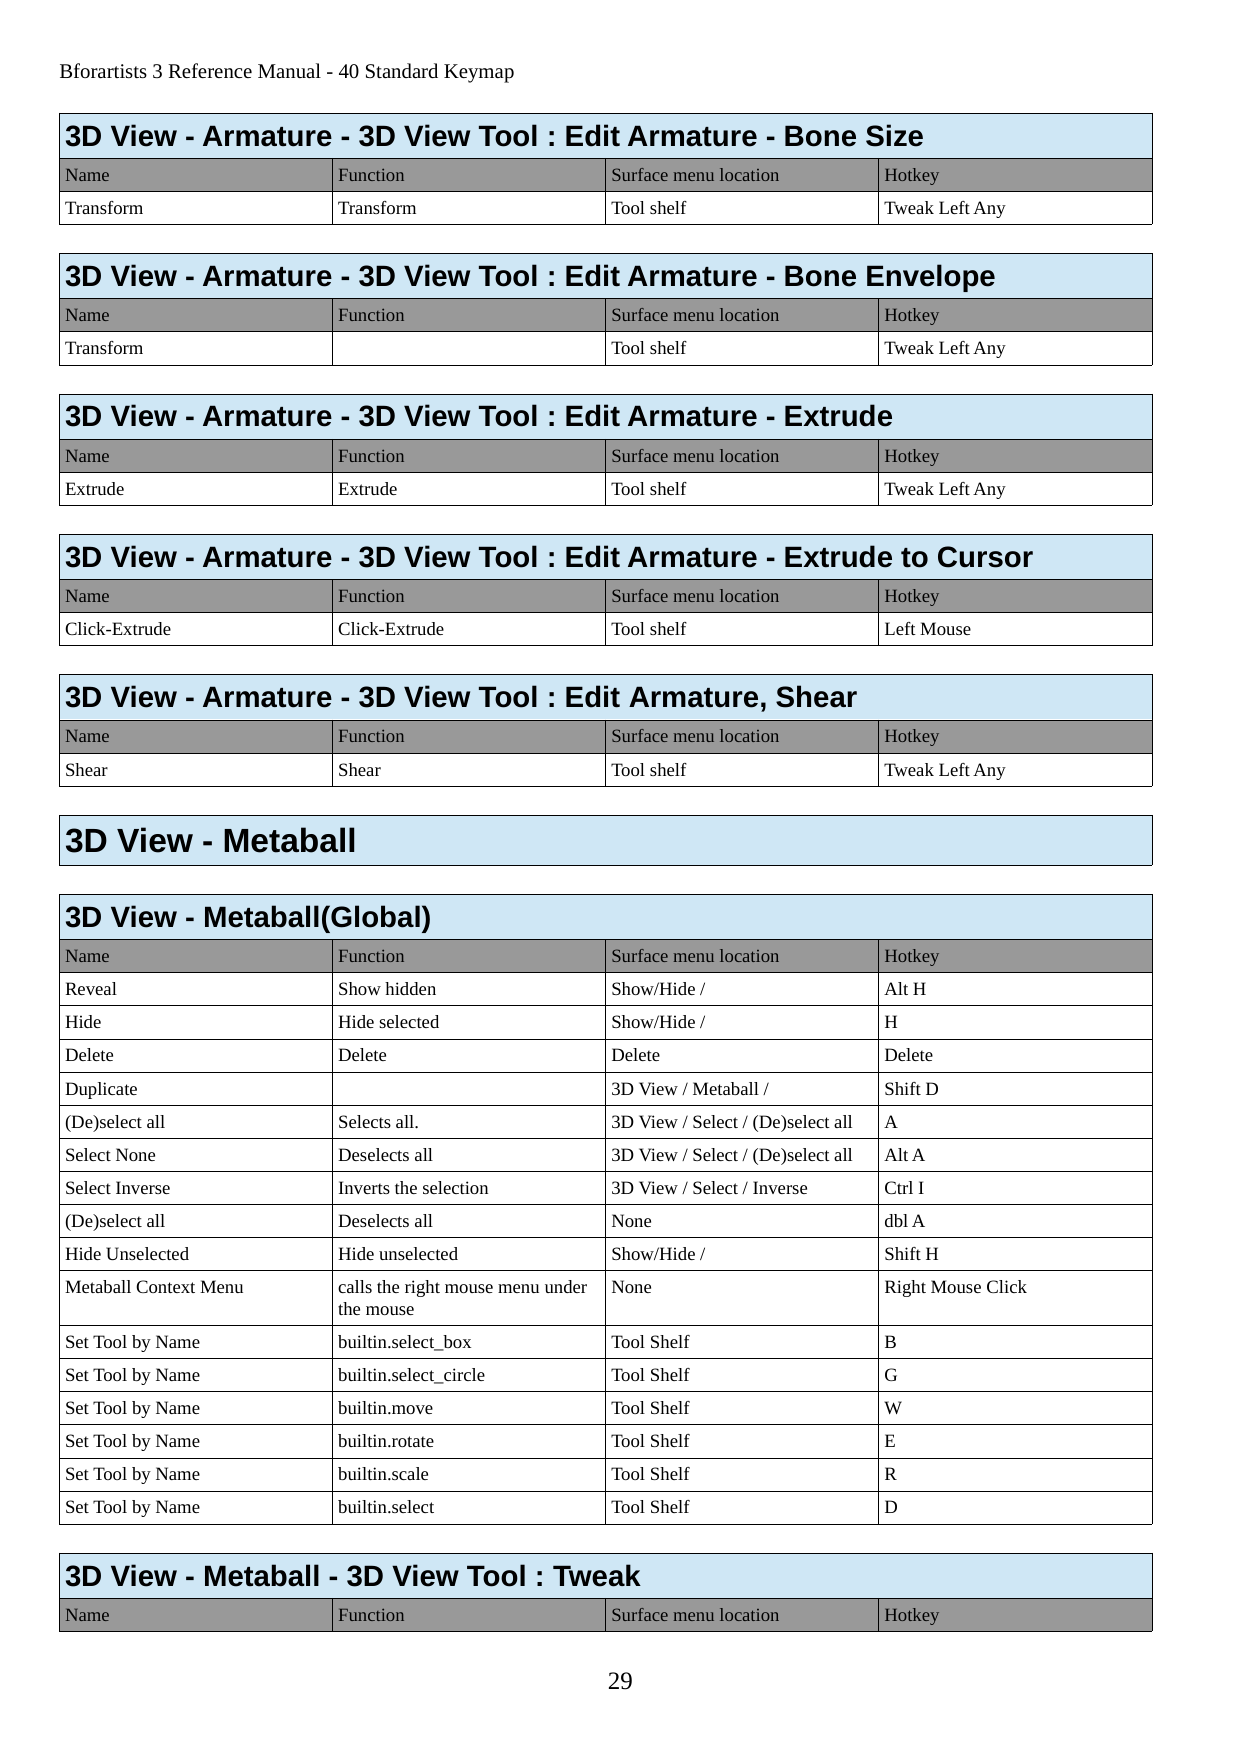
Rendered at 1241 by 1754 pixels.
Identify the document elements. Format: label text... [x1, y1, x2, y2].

table_cell Function [333, 1599, 605, 1631]
table_cell Tool shelf [606, 192, 878, 224]
table_cell Name [60, 1599, 332, 1631]
table_cell None [606, 1205, 878, 1237]
table_cell Hotkey [879, 721, 1152, 753]
table_cell Hotkey [879, 940, 1152, 972]
table_header 3D View - Metaball(Global) [60, 895, 1152, 939]
table_header 3D View - Armature - 3D View Tool : Edit Armature - Bone Size [60, 114, 1152, 158]
table_cell Hide unselected [333, 1238, 605, 1270]
table_cell builtin.move [333, 1392, 605, 1424]
table_cell Tool shelf [606, 473, 878, 505]
table_cell Name [60, 721, 332, 753]
table_cell Inverts the selection [333, 1172, 605, 1204]
table_cell Set Tool by Name [60, 1492, 332, 1524]
table_cell Extrude [60, 473, 332, 505]
table_cell Tool shelf [606, 613, 878, 645]
table_cell Set Tool by Name [60, 1459, 332, 1491]
table_cell Tool Shelf [606, 1459, 878, 1491]
table_cell Metaball Context Menu [60, 1271, 332, 1325]
table_cell Surface menu location [606, 580, 878, 612]
table_cell D [879, 1492, 1152, 1524]
table_cell Extrude [333, 473, 605, 505]
table_cell Select None [60, 1139, 332, 1171]
table_cell A [879, 1106, 1152, 1138]
table_cell Name [60, 299, 332, 331]
table_cell Delete [333, 1040, 605, 1072]
table_cell Set Tool by Name [60, 1392, 332, 1424]
table_header 3D View - Metaball - 3D View Tool : Tweak [60, 1554, 1152, 1598]
table_cell Show/Hide / [606, 1006, 878, 1038]
table_cell Surface menu location [606, 1599, 878, 1631]
table_cell Function [333, 440, 605, 472]
table_cell Name [60, 159, 332, 191]
table_header 3D View - Armature - 3D View Tool : Edit Armature - Extrude [60, 395, 1152, 439]
table_cell Tweak Left Any [879, 192, 1152, 224]
table_cell Hotkey [879, 440, 1152, 472]
table_cell builtin.select_circle [333, 1359, 605, 1391]
table_cell Hotkey [879, 1599, 1152, 1631]
table_cell 3D View / Select / (De)select all [606, 1139, 878, 1171]
table_cell Delete [60, 1040, 332, 1072]
table_cell Deselects all [333, 1205, 605, 1237]
table_cell Surface menu location [606, 159, 878, 191]
table_cell Function [333, 299, 605, 331]
table_cell Transform [333, 192, 605, 224]
table_cell Transform [60, 192, 332, 224]
table_cell Set Tool by Name [60, 1425, 332, 1457]
table_cell Function [333, 940, 605, 972]
table_cell Select Inverse [60, 1172, 332, 1204]
table_cell Tool Shelf [606, 1492, 878, 1524]
table_cell Hide Unselected [60, 1238, 332, 1270]
table_cell H [879, 1006, 1152, 1038]
table_cell Tool shelf [606, 754, 878, 786]
table_cell Tool shelf [606, 332, 878, 364]
table_cell Tweak Left Any [879, 332, 1152, 364]
table_cell Tool Shelf [606, 1392, 878, 1424]
table_cell Alt A [879, 1139, 1152, 1171]
table_cell Name [60, 580, 332, 612]
table_cell (De)select all [60, 1106, 332, 1138]
table_cell Ctrl I [879, 1172, 1152, 1204]
table_cell Show/Hide / [606, 973, 878, 1005]
table_header 3D View - Metaball [60, 816, 1152, 865]
table_cell Delete [879, 1040, 1152, 1072]
table_cell builtin.scale [333, 1459, 605, 1491]
table_cell Surface menu location [606, 440, 878, 472]
table_cell Surface menu location [606, 721, 878, 753]
table_cell builtin.select [333, 1492, 605, 1524]
table_cell Function [333, 580, 605, 612]
table_cell Tweak Left Any [879, 754, 1152, 786]
table_cell Duplicate [60, 1073, 332, 1105]
table_cell [333, 332, 605, 364]
table_cell Shift H [879, 1238, 1152, 1270]
table_cell Alt H [879, 973, 1152, 1005]
table_cell Hotkey [879, 580, 1152, 612]
table_cell Left Mouse [879, 613, 1152, 645]
table_cell Hide [60, 1006, 332, 1038]
table_cell Surface menu location [606, 299, 878, 331]
table_cell Click-Extrude [60, 613, 332, 645]
table_cell G [879, 1359, 1152, 1391]
table_cell 3D View / Metaball / [606, 1073, 878, 1105]
table_cell 3D View / Select / Inverse [606, 1172, 878, 1204]
table_cell Shear [333, 754, 605, 786]
table_header 3D View - Armature - 3D View Tool : Edit Armature - Bone Envelope [60, 254, 1152, 298]
table_cell Right Mouse Click [879, 1271, 1152, 1325]
table_cell builtin.rotate [333, 1425, 605, 1457]
table_cell None [606, 1271, 878, 1325]
table_cell dbl A [879, 1205, 1152, 1237]
table_cell Deselects all [333, 1139, 605, 1171]
table_cell Tool Shelf [606, 1326, 878, 1358]
table_cell B [879, 1326, 1152, 1358]
table_cell Selects all. [333, 1106, 605, 1138]
table_cell Set Tool by Name [60, 1326, 332, 1358]
table_cell Hide selected [333, 1006, 605, 1038]
table_cell Name [60, 440, 332, 472]
table_cell Name [60, 940, 332, 972]
table_cell Click-Extrude [333, 613, 605, 645]
table_cell builtin.select_box [333, 1326, 605, 1358]
table_cell Reveal [60, 973, 332, 1005]
table_cell Hotkey [879, 299, 1152, 331]
table_cell Function [333, 159, 605, 191]
table_cell Function [333, 721, 605, 753]
table_cell Tool Shelf [606, 1359, 878, 1391]
table_cell Transform [60, 332, 332, 364]
table_header 3D View - Armature - 3D View Tool : Edit Armature - Extrude to Cursor [60, 535, 1152, 579]
table_cell 3D View / Select / (De)select all [606, 1106, 878, 1138]
table_cell calls the right mouse menu under the mouse [333, 1271, 605, 1325]
table_cell Shear [60, 754, 332, 786]
table_cell Hotkey [879, 159, 1152, 191]
table_header 3D View - Armature - 3D View Tool : Edit Armature, Shear [60, 675, 1152, 719]
table_cell (De)select all [60, 1205, 332, 1237]
table_cell Set Tool by Name [60, 1359, 332, 1391]
table_cell Show hidden [333, 973, 605, 1005]
table_cell Tool Shelf [606, 1425, 878, 1457]
table_cell Surface menu location [606, 940, 878, 972]
table_cell Show/Hide / [606, 1238, 878, 1270]
table_cell Shift D [879, 1073, 1152, 1105]
table_cell R [879, 1459, 1152, 1491]
table_cell Delete [606, 1040, 878, 1072]
table_cell E [879, 1425, 1152, 1457]
table_cell [333, 1073, 605, 1105]
table_cell Tweak Left Any [879, 473, 1152, 505]
table_cell W [879, 1392, 1152, 1424]
